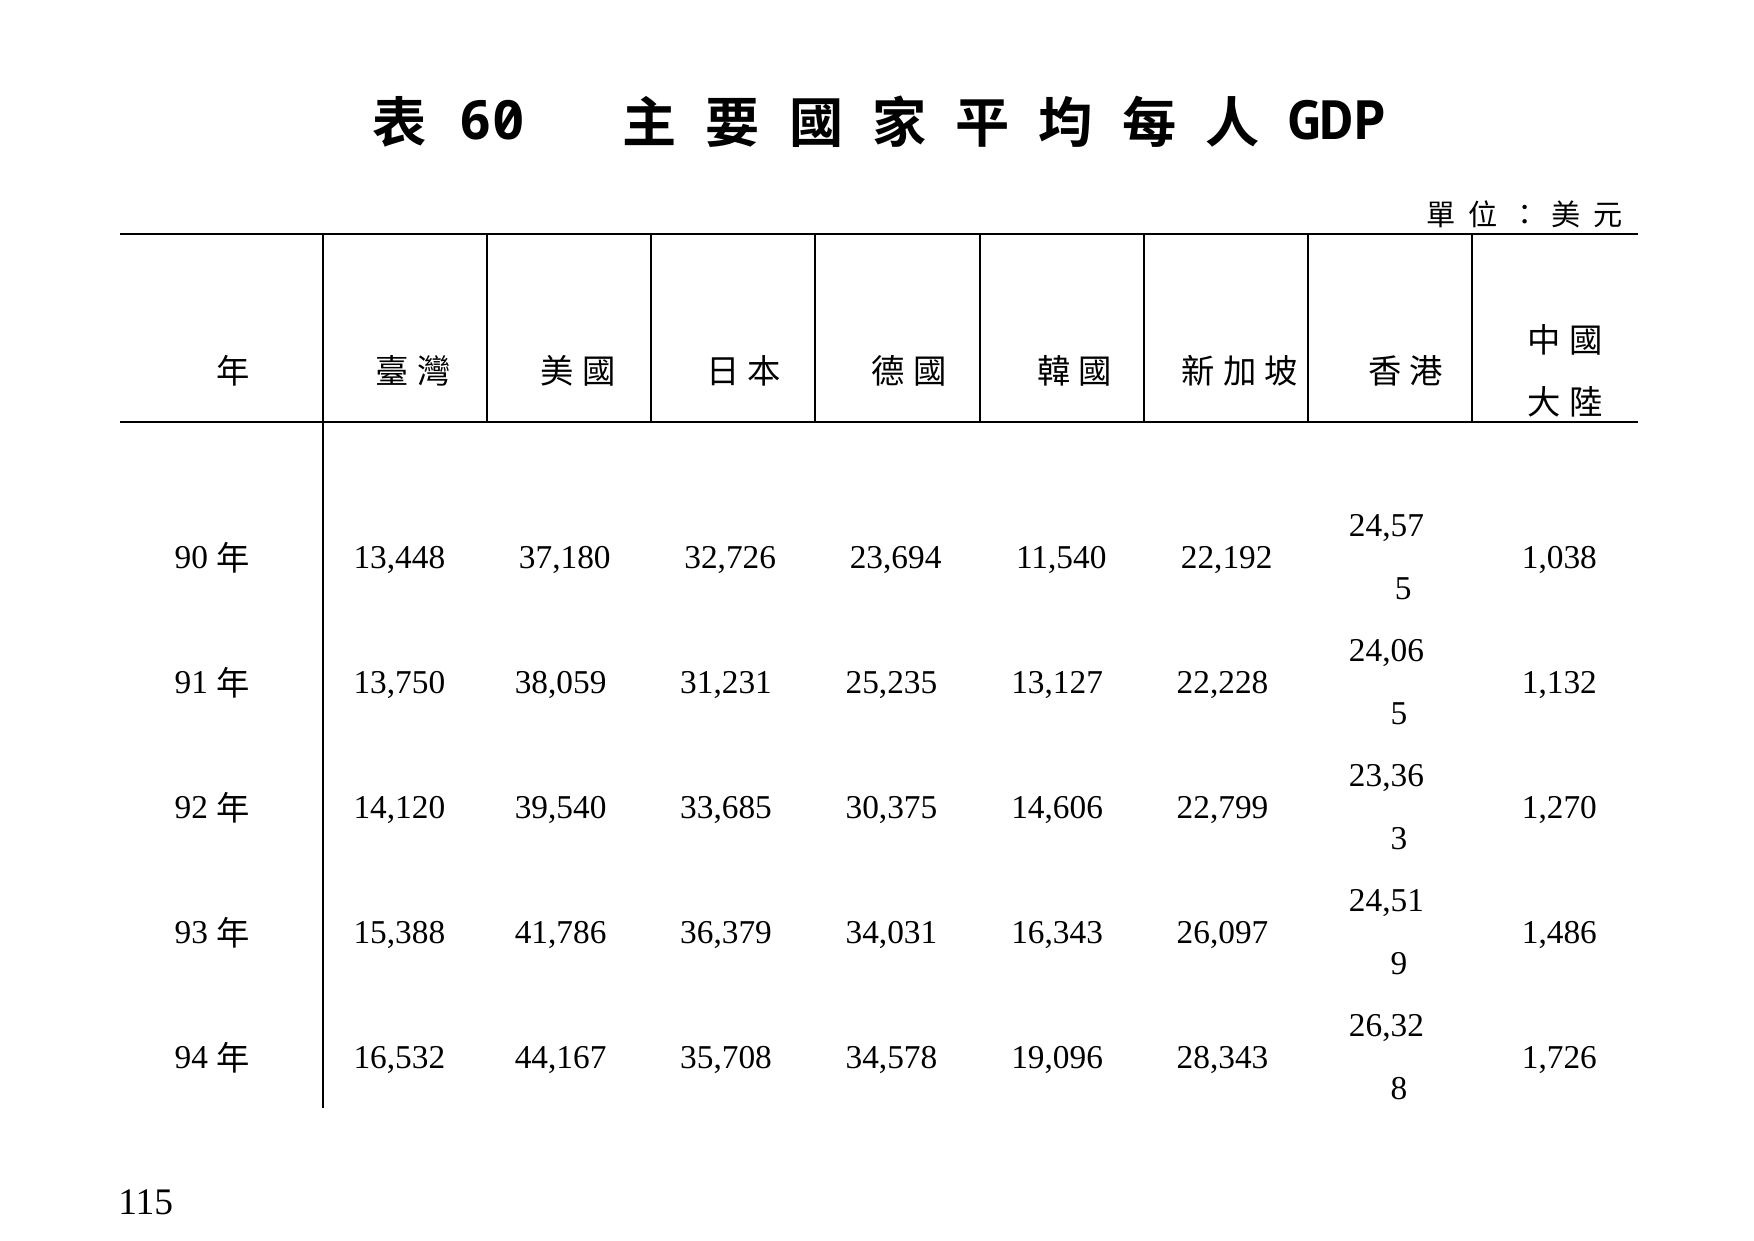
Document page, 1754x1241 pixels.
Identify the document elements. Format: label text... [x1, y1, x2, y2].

table_cell 92年 [120, 733, 322, 858]
table_header 香港 [1309, 235, 1471, 421]
table_cell 24,519 [1308, 858, 1472, 983]
table_cell 44,167 [487, 983, 651, 1108]
table_cell 34,578 [815, 983, 979, 1108]
table_header 韓國 [981, 235, 1143, 421]
table_cell 25,235 [815, 608, 979, 733]
table_header 新加坡 [1145, 235, 1307, 421]
table_cell 1,038 [1472, 423, 1637, 608]
table_cell 37,180 [487, 423, 651, 608]
table_cell 13,448 [324, 423, 487, 608]
table_cell 36,379 [651, 858, 815, 983]
table_cell 39,540 [487, 733, 651, 858]
table_cell 14,120 [324, 733, 487, 858]
table_cell 24,065 [1308, 608, 1472, 733]
table_cell 94年 [120, 983, 322, 1108]
table_cell 38,059 [487, 608, 651, 733]
table_cell 16,343 [980, 858, 1144, 983]
table_cell 91年 [120, 608, 322, 733]
table_cell 30,375 [815, 733, 979, 858]
subtitle 表60 主要國家平均每人GDP [128, 46, 1628, 171]
table_cell 13,750 [324, 608, 487, 733]
table_cell 41,786 [487, 858, 651, 983]
table_cell 11,540 [980, 423, 1144, 608]
table_header 臺灣 [324, 235, 486, 421]
table_header 中國大陸 [1473, 235, 1637, 421]
table_header 日本 [652, 235, 814, 421]
table_cell 14,606 [980, 733, 1144, 858]
table_cell 19,096 [980, 983, 1144, 1108]
table_cell 32,726 [651, 423, 815, 608]
table_cell 35,708 [651, 983, 815, 1108]
table_cell 24,575 [1308, 423, 1472, 608]
table_cell 1,270 [1472, 733, 1637, 858]
table_cell 22,228 [1144, 608, 1308, 733]
table_cell 22,192 [1144, 423, 1308, 608]
table_cell 26,328 [1308, 983, 1472, 1108]
table_cell 1,726 [1472, 983, 1637, 1108]
table_cell 31,231 [651, 608, 815, 733]
table_cell 90年 [120, 423, 322, 608]
table_cell 22,799 [1144, 733, 1308, 858]
table_cell 23,363 [1308, 733, 1472, 858]
table_cell 34,031 [815, 858, 979, 983]
table_header 年 [120, 235, 322, 421]
table_cell 28,343 [1144, 983, 1308, 1108]
table_cell 1,486 [1472, 858, 1637, 983]
table_cell 26,097 [1144, 858, 1308, 983]
table_cell 23,694 [815, 423, 979, 608]
text 單位：美元 [128, 171, 1628, 233]
table_cell 13,127 [980, 608, 1144, 733]
table_header 德國 [816, 235, 979, 421]
table_cell 16,532 [324, 983, 487, 1108]
table_cell 1,132 [1472, 608, 1637, 733]
table_cell 33,685 [651, 733, 815, 858]
table_cell 93年 [120, 858, 322, 983]
table_cell 15,388 [324, 858, 487, 983]
table_header 美國 [488, 235, 650, 421]
